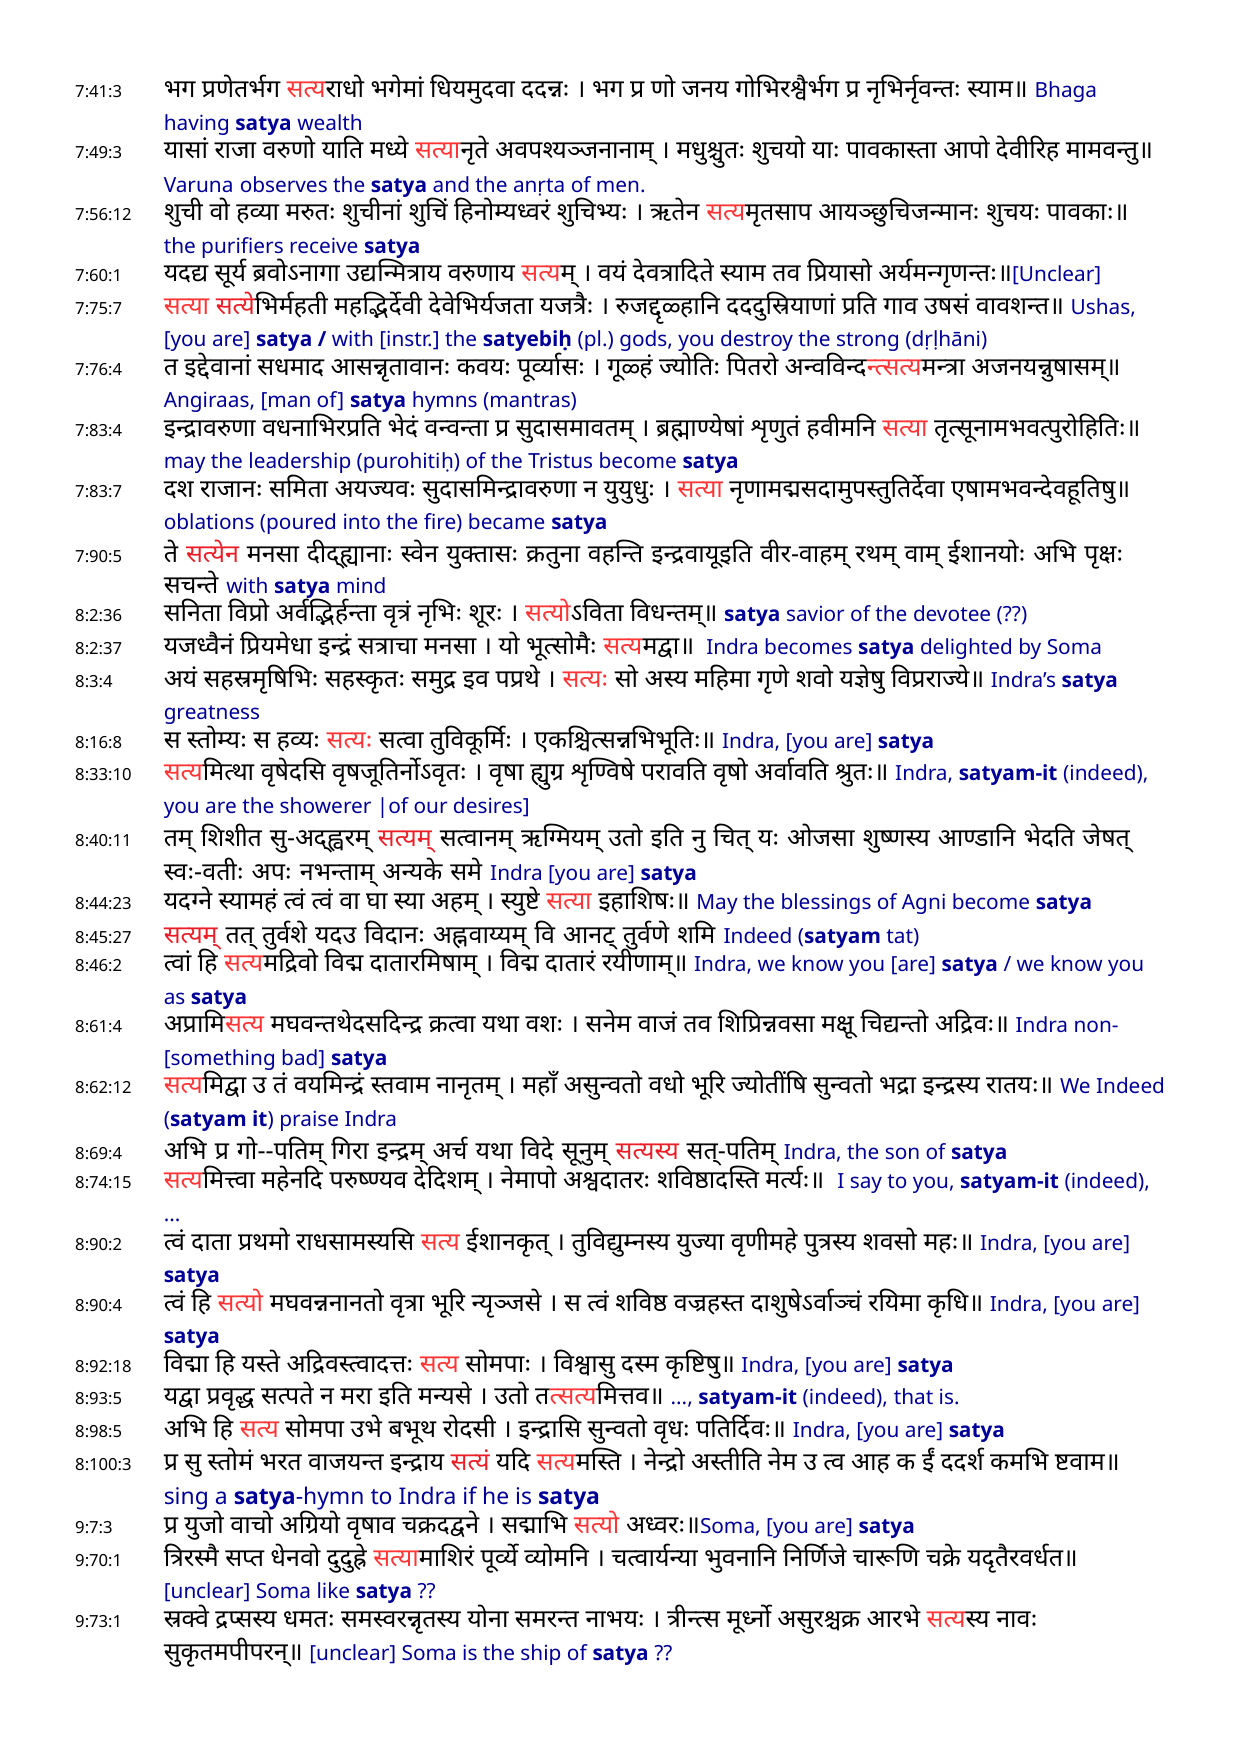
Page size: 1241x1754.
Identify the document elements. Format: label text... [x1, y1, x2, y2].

text 8:74:15 सत्यमित्त्वा महेनदि परुष्ण्यव देदिशम् । नेमापो अश्वदातरः शविष्ठादस्ति मर्त्यः॥ I say to you, satyam-it (indeed), ... [75, 1167, 1165, 1228]
text 7:83:7 दश राजानः समिता अयज्यवः सुदासमिन्द्रावरुणा न युयुधुः । सत्या नृणामद्मसदामुपस्तुतिर्देवा एषामभवन्देवहूतिषु॥ oblations (poured into the fire) became satya [75, 475, 1165, 536]
text 9:73:1 स्रक्वे द्रप्सस्य धमतः समस्वरन्नृतस्य योना समरन्त नाभयः । त्रीन्त्स मूर्ध्नो असुरश्चक्र आरभे सत्यस्य नावः सुकृतमपीपरन्॥ [unclear] Soma is the ship of satya ?? [75, 1605, 1165, 1670]
text 8:90:4 त्वं हि सत्यो मघवन्ननानतो वृत्रा भूरि न्यृञ्जसे । स त्वं शविष्ठ वज्रहस्त दाशुषेऽर्वाञ्चं रयिमा कृधि॥ Indra, [you are] satya [75, 1289, 1165, 1350]
text 9:7:3 प्र युजो वाचो अग्रियो वृषाव चक्रदद्वने । सद्माभि सत्यो अध्वरः॥Soma, [you are] satya [75, 1511, 1165, 1544]
text 7:56:12 शुची वो हव्या मरुतः शुचीनां शुचिं हिनोम्यध्वरं शुचिभ्यः । ऋतेन सत्यमृतसाप आयञ्छुचिजन्मानः शुचयः पावकाः॥ the purifiers receive satya [75, 198, 1165, 259]
text 8:93:5 यद्वा प्रवृद्ध सत्पते न मरा इति मन्यसे । उतो तत्सत्यमित्तव॥ ..., satyam-it (indeed), that is. [75, 1382, 1165, 1415]
text 8:100:3 प्र सु स्तोमं भरत वाजयन्त इन्द्राय सत्यं यदि सत्यमस्ति । नेन्द्रो अस्तीति नेम उ त्व आह क ईं ददर्श कमभि ष्टवाम॥ sing a satya-hymn to Indra if he is satya [75, 1447, 1165, 1511]
text 8:61:4 अप्रामिसत्य मघवन्तथेदसदिन्द्र क्रत्वा यथा वशः । सनेम वाजं तव शिप्रिन्नवसा मक्षू चिद्यन्तो अद्रिवः॥ Indra non-[something bad] satya [75, 1010, 1165, 1071]
text 9:70:1 त्रिरस्मै सप्त धेनवो दुदुह्रे सत्यामाशिरं पूर्व्ये व्योमनि । चत्वार्यन्या भुवनानि निर्णिजे चारूणि चक्रे यदृतैरवर्धत॥ [unclear] Soma like satya ?? [75, 1544, 1165, 1605]
text 7:49:3 यासां राजा वरुणो याति मध्ये सत्यानृते अवपश्यञ्जनानाम् । मधुश्चुतः शुचयो याः पावकास्ता आपो देवीरिह मामवन्तु॥ Varuna observes the satya and the anṛta of men. [75, 136, 1165, 198]
text 8:98:5 अभि हि सत्य सोमपा उभे बभूथ रोदसी । इन्द्रासि सुन्वतो वृधः पतिर्दिवः॥ Indra, [you are] satya [75, 1415, 1165, 1447]
text 8:33:10 सत्यमित्था वृषेदसि वृषजूतिर्नोऽवृतः । वृषा ह्युग्र शृण्विषे परावति वृषो अर्वावति श्रुतः॥ Indra, satyam-it (indeed), you are the showerer |of our desires] [75, 758, 1165, 819]
text 8:62:12 सत्यमिद्वा उ तं वयमिन्द्रं स्तवाम नानृतम् । महाँ असुन्वतो वधो भूरि ज्योतींषि सुन्वतो भद्रा इन्द्रस्य रातयः॥ We Indeed (satyam it) praise Indra [75, 1071, 1165, 1132]
text 8:90:2 त्वं दाता प्रथमो राधसामस्यसि सत्य ईशानकृत् । तुविद्युम्नस्य युज्या वृणीमहे पुत्रस्य शवसो महः॥ Indra, [you are] satya [75, 1228, 1165, 1289]
text 8:3:4 अयं सहस्रमृषिभिः सहस्कृतः समुद्र इव पप्रथे । सत्यः सो अस्य महिमा गृणे शवो यज्ञेषु विप्रराज्ये॥ Indra’s satya greatness [75, 664, 1165, 726]
text 8:2:36 सनिता विप्रो अर्वद्भिर्हन्ता वृत्रं नृभिः शूरः । सत्योऽविता विधन्तम्॥ satya savior of the devotee (??) [75, 599, 1165, 632]
text 7:75:7 सत्या सत्येभिर्महती महद्भिर्देवी देवेभिर्यजता यजत्रैः । रुजद्दृळ्हानि दददुस्रियाणां प्रति गाव उषसं वावशन्त॥ Ushas, [you are] satya / with [instr.] the satyebiḥ (pl.) gods, you destroy the strong (dṛḷhāni) [75, 292, 1165, 353]
text 8:40:11 तम् शिशीत सु-अद्ह्वरम् सत्यम् सत्वानम् ऋग्मियम् उतो इति नु चित् यः ओजसा शुष्णस्य आण्डानि भेदति जेषत् स्वः-वतीः अपः नभन्ताम् अन्यके समे Indra [you are] satya [75, 819, 1165, 887]
text 8:45:27 सत्यम् तत् तुर्वशे यदउ विदानः अह्नवाय्यम् वि आनट् तुर्वणे शमि Indeed (satyam tat) [75, 920, 1165, 949]
text 7:90:5 ते सत्येन मनसा दीद्ह्यानाः स्वेन युक्तासः क्रतुना वहन्ति इन्द्रवायूइति वीर-वाहम् रथम् वाम् ईशानयोः अभि पृक्षः सचन्ते with satya mind [75, 536, 1165, 599]
text 8:44:23 यदग्ने स्यामहं त्वं त्वं वा घा स्या अहम् । स्युष्टे सत्या इहाशिषः॥ May the blessings of Agni become satya [75, 887, 1165, 920]
text 7:83:4 इन्द्रावरुणा वधनाभिरप्रति भेदं वन्वन्ता प्र सुदासमावतम् । ब्रह्माण्येषां शृणुतं हवीमनि सत्या तृत्सूनामभवत्पुरोहितिः॥ may the leadership (purohitiḥ) of the Tristus become satya [75, 414, 1165, 475]
text 7:41:3 भग प्रणेतर्भग सत्यराधो भगेमां धियमुदवा ददन्नः । भग प्र णो जनय गोभिरश्वैर्भग प्र नृभिर्नृवन्तः स्याम॥ Bhaga having satya wealth [75, 75, 1165, 136]
text 7:60:1 यदद्य सूर्य ब्रवोऽनागा उद्यन्मित्राय वरुणाय सत्यम् । वयं देवत्रादिते स्याम तव प्रियासो अर्यमन्गृणन्तः॥[Unclear] [75, 259, 1165, 292]
text 8:92:18 विद्मा हि यस्ते अद्रिवस्त्वादत्तः सत्य सोमपाः । विश्वासु दस्म कृष्टिषु॥ Indra, [you are] satya [75, 1350, 1165, 1382]
text 8:46:2 त्वां हि सत्यमद्रिवो विद्म दातारमिषाम् । विद्म दातारं रयीणाम्॥ Indra, we know you [are] satya / we know you as satya [75, 949, 1165, 1010]
text 8:2:37 यजध्वैनं प्रियमेधा इन्द्रं सत्राचा मनसा । यो भूत्सोमैः सत्यमद्वा॥ Indra becomes satya delighted by Soma [75, 632, 1165, 664]
text 8:16:8 स स्तोम्यः स हव्यः सत्यः सत्वा तुविकूर्मिः । एकश्चित्सन्नभिभूतिः॥ Indra, [you are] satya [75, 726, 1165, 758]
text 7:76:4 त इद्देवानां सधमाद आसन्नृतावानः कवयः पूर्व्यासः । गूळ्हं ज्योतिः पितरो अन्वविन्दन्त्सत्यमन्त्रा अजनयन्नुषासम्॥ Angiraas, [man of] satya hymns (mantras) [75, 353, 1165, 414]
text 8:69:4 अभि प्र गो--पतिम् गिरा इन्द्रम् अर्च यथा विदे सूनुम् सत्यस्य सत्-पतिम् Indra, the son of satya [75, 1132, 1165, 1167]
